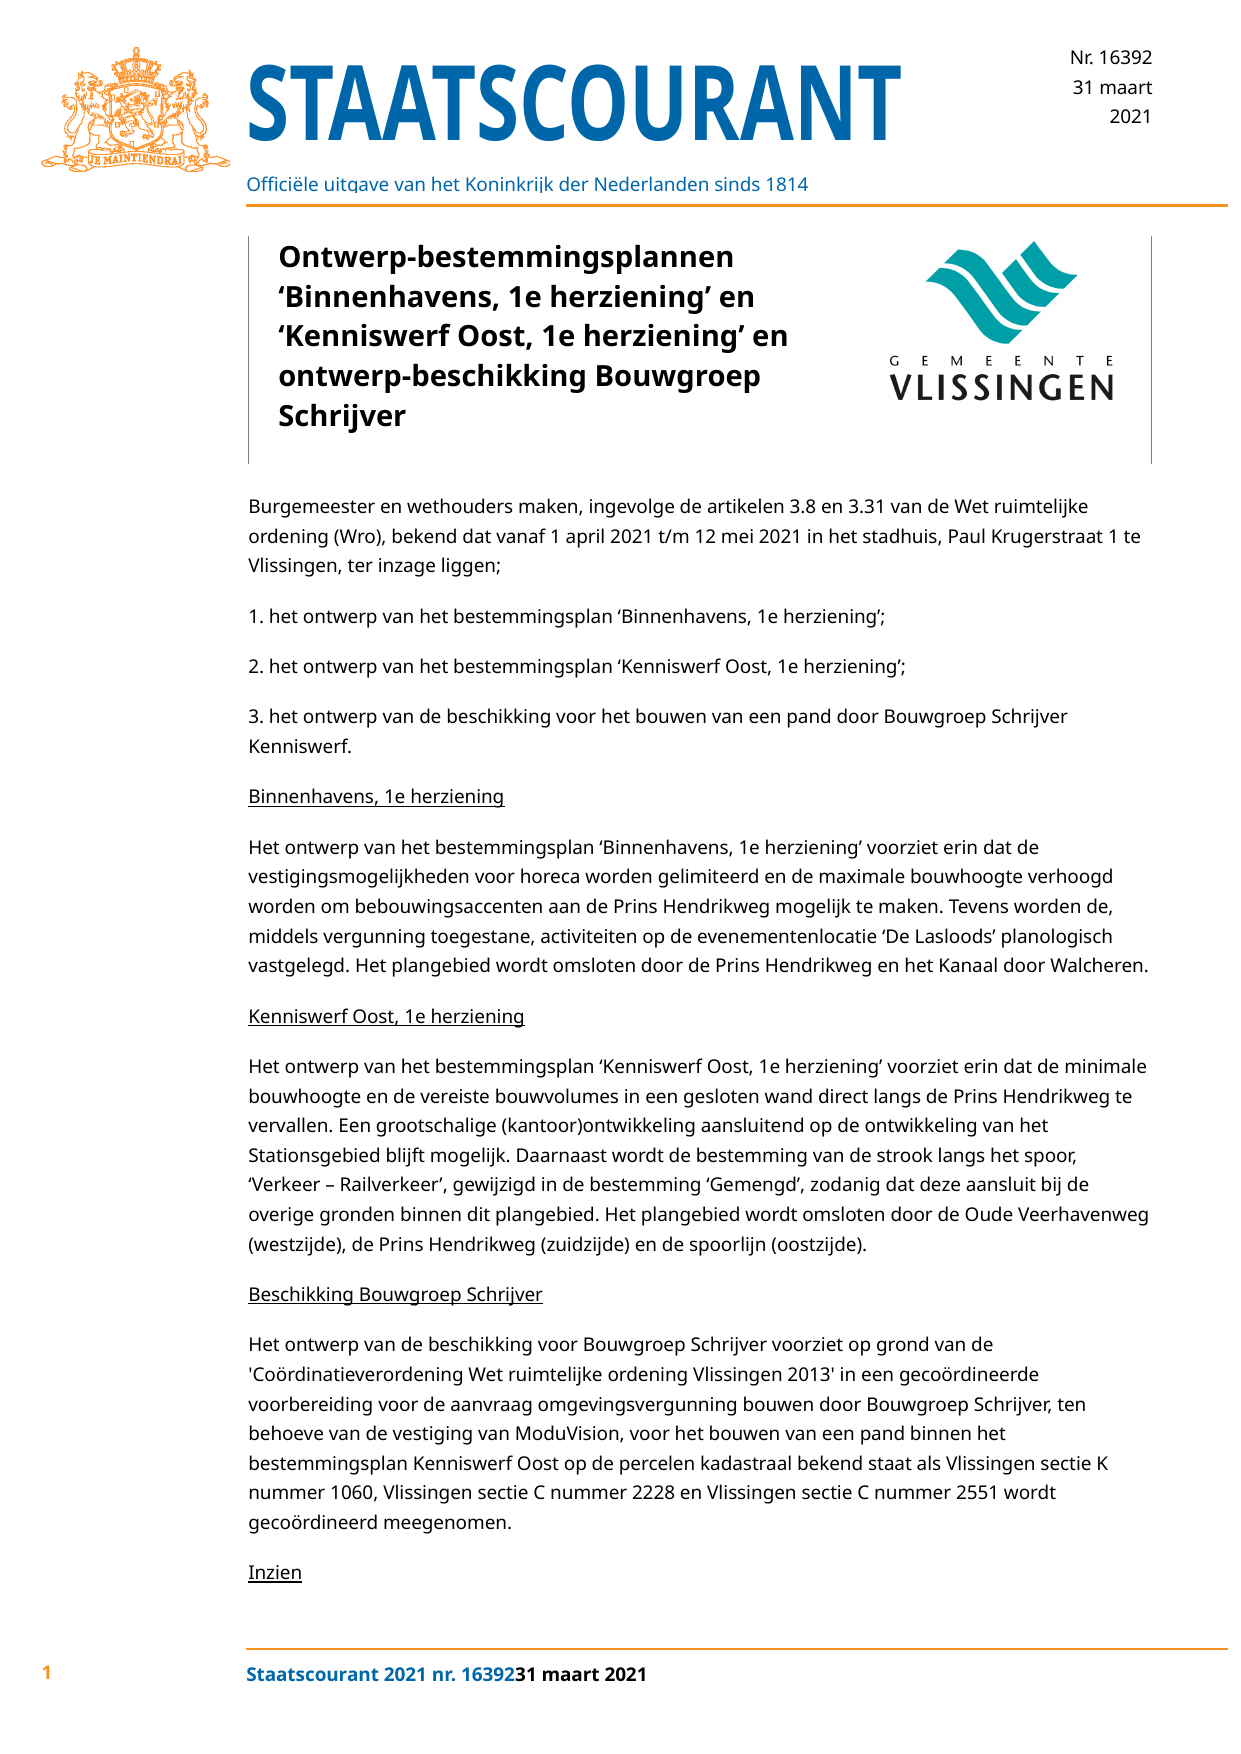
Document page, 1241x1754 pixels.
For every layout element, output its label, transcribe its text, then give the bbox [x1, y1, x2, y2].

text 2. het ontwerp van het bestemmingsplan ‘Kenniswerf Oost, 1e herziening’; [248, 653, 1152, 679]
text Kenniswerf Oost, 1e herziening [248, 1003, 1152, 1029]
text Het ontwerp van het bestemmingsplan ‘Kenniswerf Oost, 1e herziening’ voorziet erin dat de minimale bouwhoogte en de vereiste bouwvolumes in een gesloten wand direct langs de Prins Hendrikweg te vervallen. Een grootschalige (kantoor)ontwikkeling aansluitend op de ontwikkeling van het Stationsgebied blijft mogelijk. Daarnaast wordt de bestemming van de strook langs het spoor, ‘Verkeer – Railverkeer’, gewijzigd in de bestemming ‘Gemengd’, zodanig dat deze aansluit bij de overige gronden binnen dit plangebied. Het plangebied wordt omsloten door de Oude Veerhavenweg (westzijde), de Prins Hendrikweg (zuidzijde) en de spoorlijn (oostzijde). [248, 1053, 1152, 1257]
picture [41, 47, 231, 172]
text Het ontwerp van de beschikking voor Bouwgroep Schrijver voorziet op grond van de 'Coördinatieverordening Wet ruimtelijke ordening Vlissingen 2013' in een gecoördineerde voorbereiding voor de aanvraag omgevingsvergunning bouwen door Bouwgroep Schrijver, ten behoeve van de vestiging van ModuVision, voor het bouwen van een pand binnen het bestemmingsplan Kenniswerf Oost op de percelen kadastraal bekend staat als Vlissingen sectie K nummer 1060, Vlissingen sectie C nummer 2228 en Vlissingen sectie C nummer 2551 wordt gecoördineerd meegenomen. [248, 1332, 1152, 1535]
text Beschikking Bouwgroep Schrijver [248, 1281, 1152, 1307]
text Inzien [248, 1559, 1152, 1585]
text 3. het ontwerp van de beschikking voor het bouwen van een pand door Bouwgroep Schrijver Kenniswerf. [248, 704, 1152, 759]
text Burgemeester en wethouders maken, ingevolge de artikelen 3.8 en 3.31 van de Wet ruimtelijke ordening (Wro), bekend dat vanaf 1 april 2021 t/m 12 mei 2021 in het stadhuis, Paul Krugerstraat 1 te Vlissingen, ter inzage liggen; [248, 493, 1152, 578]
text Binnenhavens, 1e herziening [248, 784, 1152, 809]
table_header [850, 236, 1151, 464]
text 1. het ontwerp van het bestemmingsplan ‘Binnenhavens, 1e herziening’; [248, 603, 1152, 629]
table_header Ontwerp-bestemmingsplannen ‘Binnenhavens, 1e herziening’ en ‘Kenniswerf Oost, 1e herziening’ en ontwerp-beschikking Bouwgroep Schrijver [249, 236, 850, 464]
text Het ontwerp van het bestemmingsplan ‘Binnenhavens, 1e herziening’ voorziet erin dat de vestigingsmogelijkheden voor horeca worden gelimiteerd en de maximale bouwhoogte verhoogd worden om bebouwingsaccenten aan de Prins Hendrikweg mogelijk te maken. Tevens worden de, middels vergunning toegestane, activiteiten op de evenementenlocatie ‘De Lasloods’ planologisch vastgelegd. Het plangebied wordt omsloten door de Prins Hendrikweg en het Kanaal door Walcheren. [248, 834, 1152, 978]
picture [882, 236, 1119, 406]
